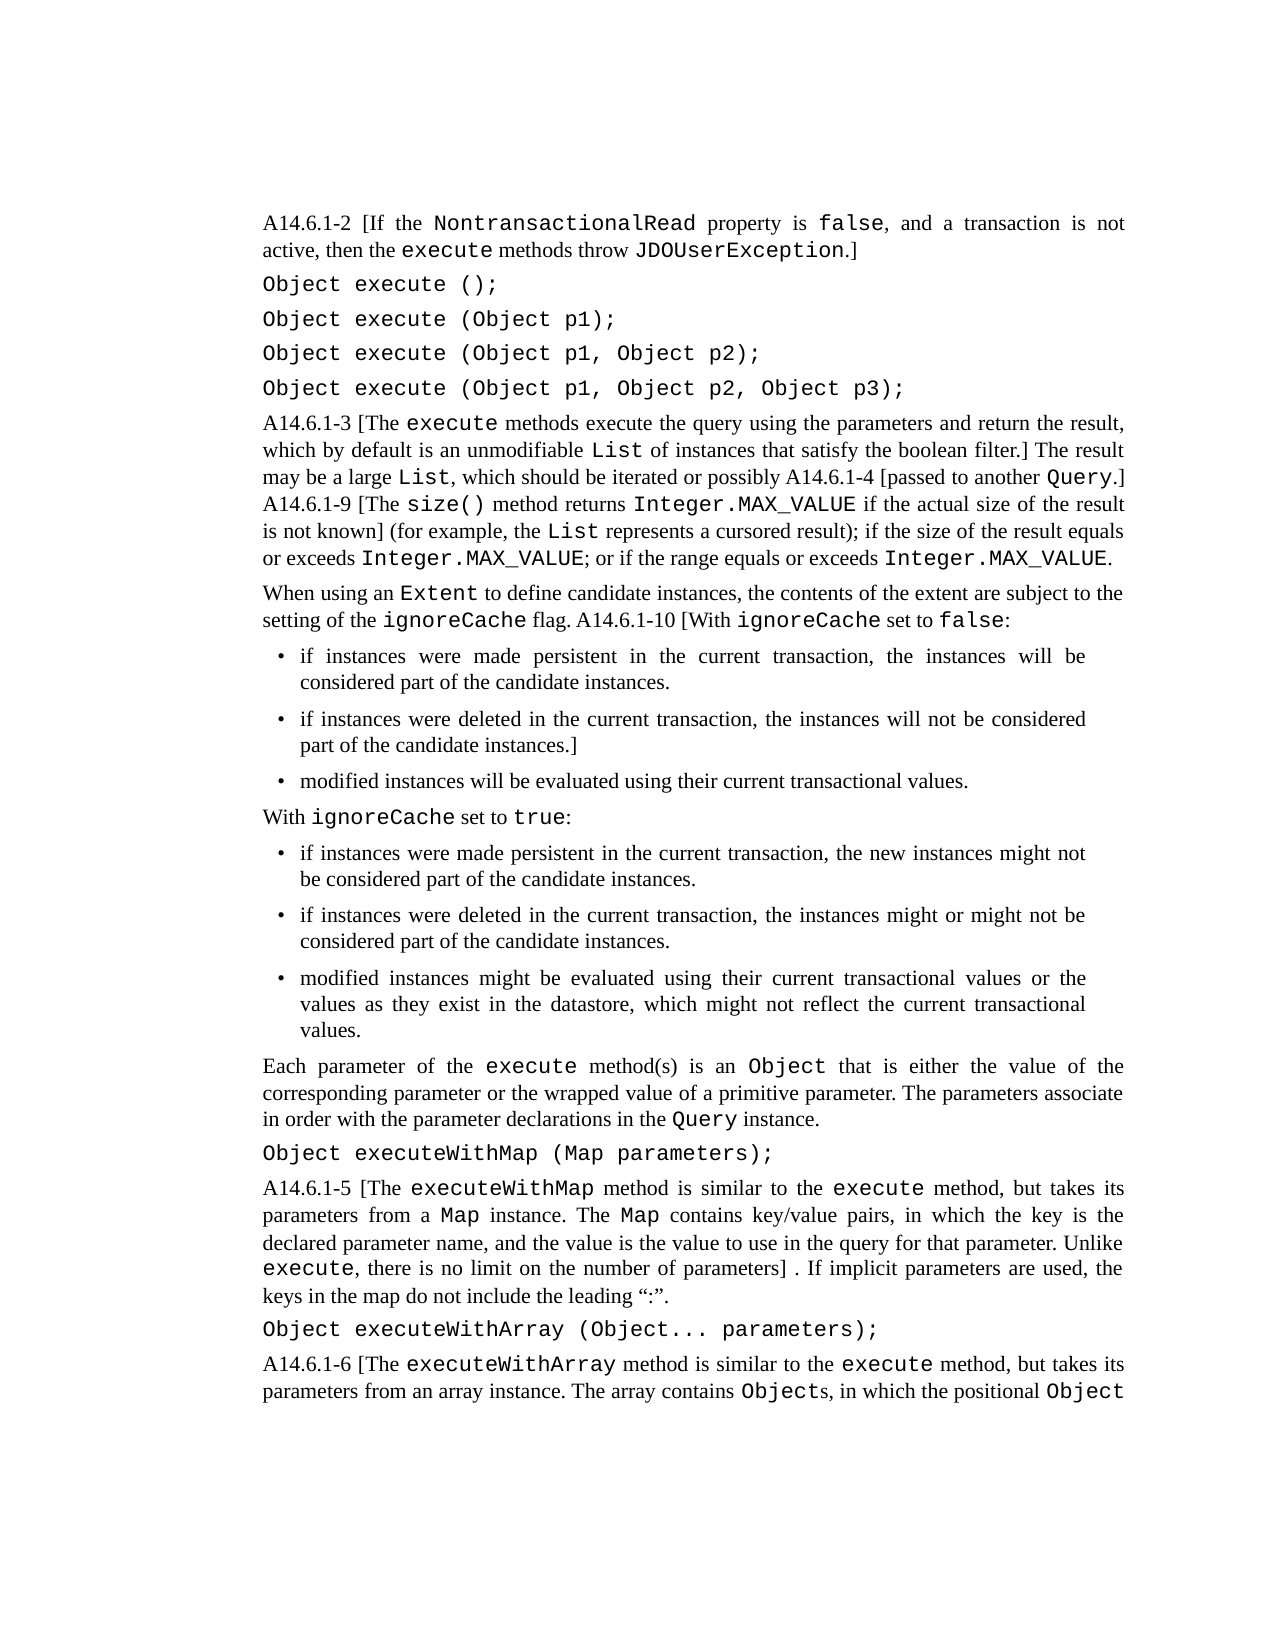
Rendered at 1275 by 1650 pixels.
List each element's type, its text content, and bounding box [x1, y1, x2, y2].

text Object execute (); [262, 272, 1125, 298]
text A14.6.1-5 [The executeWithMap method is similar to the execute method, but takes its parameters from a Map instance. The Map contains key/value pairs, in which the key is the declared parameter name, and the value is the value to use in the query for that parameter. Unlike execute, there is no limit on the number of parameters] . If implicit parameters are used, the keys in the map do not include the leading “:”. [262, 1175, 1125, 1308]
text Object execute (Object p1, Object p2, Object p3); [262, 375, 1125, 401]
text Each parameter of the execute method(s) is an Object that is either the value of the corresponding parameter or the wrapped value of a primitive parameter. The parameters associate in order with the parameter declarations in the Query instance. [262, 1053, 1125, 1133]
text When using an Extent to define candidate instances, the contents of the extent are subject to the setting of the ignoreCache flag. A14.6.1-10 [With ignoreCache set to false: [262, 580, 1125, 634]
text A14.6.1-6 [The executeWithArray method is similar to the execute method, but takes its parameters from an array instance. The array contains Objects, in which the positional Object [262, 1351, 1125, 1405]
text • if instances were made persistent in the current transaction, the instances will be considered part of the candidate instances. [277, 642, 1087, 694]
text • if instances were made persistent in the current transaction, the new instances might not be considered part of the candidate instances. [277, 839, 1087, 891]
text Object executeWithMap (Map parameters); [262, 1141, 1125, 1167]
text Object executeWithArray (Object... parameters); [262, 1317, 1125, 1343]
text With ignoreCache set to true: [262, 804, 1125, 831]
text • if instances were deleted in the current transaction, the instances might or might not be considered part of the candidate instances. [277, 902, 1087, 954]
text A14.6.1-2 [If the NontransactionalRead property is false, and a transaction is not active, then the execute methods throw JDOUserException.] [262, 210, 1125, 264]
text • modified instances will be evaluated using their current transactional values. [277, 767, 1087, 793]
text Object execute (Object p1); [262, 307, 1125, 333]
text A14.6.1-3 [The execute methods execute the query using the parameters and return the result, which by default is an unmodifiable List of instances that satisfy the boolean filter.] The result may be a large List, which should be iterated or possibly A14.6.1-4 [passed to another Query.] A14.6.1-9 [The size() method returns Integer.MAX_VALUE if the actual size of the result is not known] (for example, the List represents a cursored result); if the size of the result equals or exceeds Integer.MAX_VALUE; or if the range equals or exceeds Integer.MAX_VALUE. [262, 410, 1125, 572]
text Object execute (Object p1, Object p2); [262, 341, 1125, 367]
text • if instances were deleted in the current transaction, the instances will not be considered part of the candidate instances.] [277, 705, 1087, 757]
text • modified instances might be evaluated using their current transactional values or the values as they exist in the datastore, which might not reflect the current transactional values. [277, 964, 1087, 1042]
